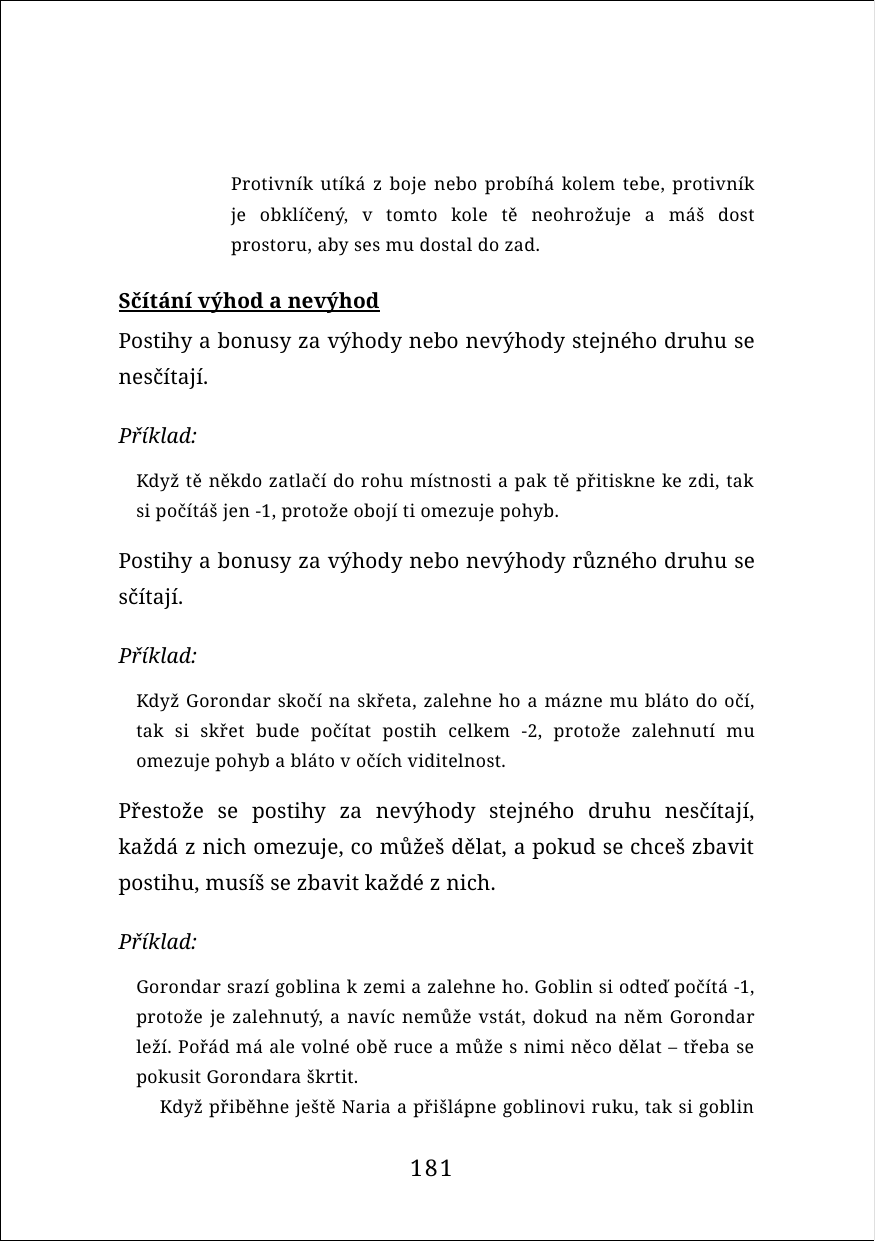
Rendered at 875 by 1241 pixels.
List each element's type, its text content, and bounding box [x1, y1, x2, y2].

list Protivník utíká z boje nebo probíhá kolem tebe, protivník je obklíčený, v tomto kole tě neohrožuje a máš dost prostoru, aby ses mu dostal do zad. [193, 172, 756, 256]
text Když Gorondar skočí na skřeta, zalehne ho a mázne mu bláto do očí, tak si skřet bude počítat postih celkem -2, protože zalehnutí mu omezuje pohyb a bláto v očích viditelnost. [136, 688, 756, 773]
subtitle Sčítání výhod a nevýhod [118, 286, 756, 314]
text Příklad: [118, 421, 756, 449]
text Příklad: [118, 641, 756, 669]
text Přestože se postihy za nevýhody stejného druhu nesčítají, každá z nich omezuje, co můžeš dělat, a pokud se chceš zbavit postihu, musíš se zbavit každé z nich. [118, 797, 756, 896]
text Postihy a bonusy za výhody nebo nevýhody stejného druhu se nesčítají. [118, 326, 756, 390]
text Postihy a bonusy za výhody nebo nevýhody různého druhu se sčítají. [118, 546, 756, 610]
text Když tě někdo zatlačí do rohu místnosti a pak tě přitiskne ke zdi, tak si počítáš jen -1, protože obojí ti omezuje pohyb. [136, 468, 756, 523]
text Gorondar srazí goblina k zemi a zalehne ho. Goblin si odteď počítá -1, protože je zalehnutý, a navíc nemůže vstát, dokud na něm Gorondar leží. Pořád má ale volné obě ruce a může s nimi něco dělat – třeba se pokusit Gorondara škrtit. Když přiběhne ještě Naria a přišlápne goblinovi ruku, tak si goblin [136, 974, 756, 1119]
text Příklad: [118, 927, 756, 955]
